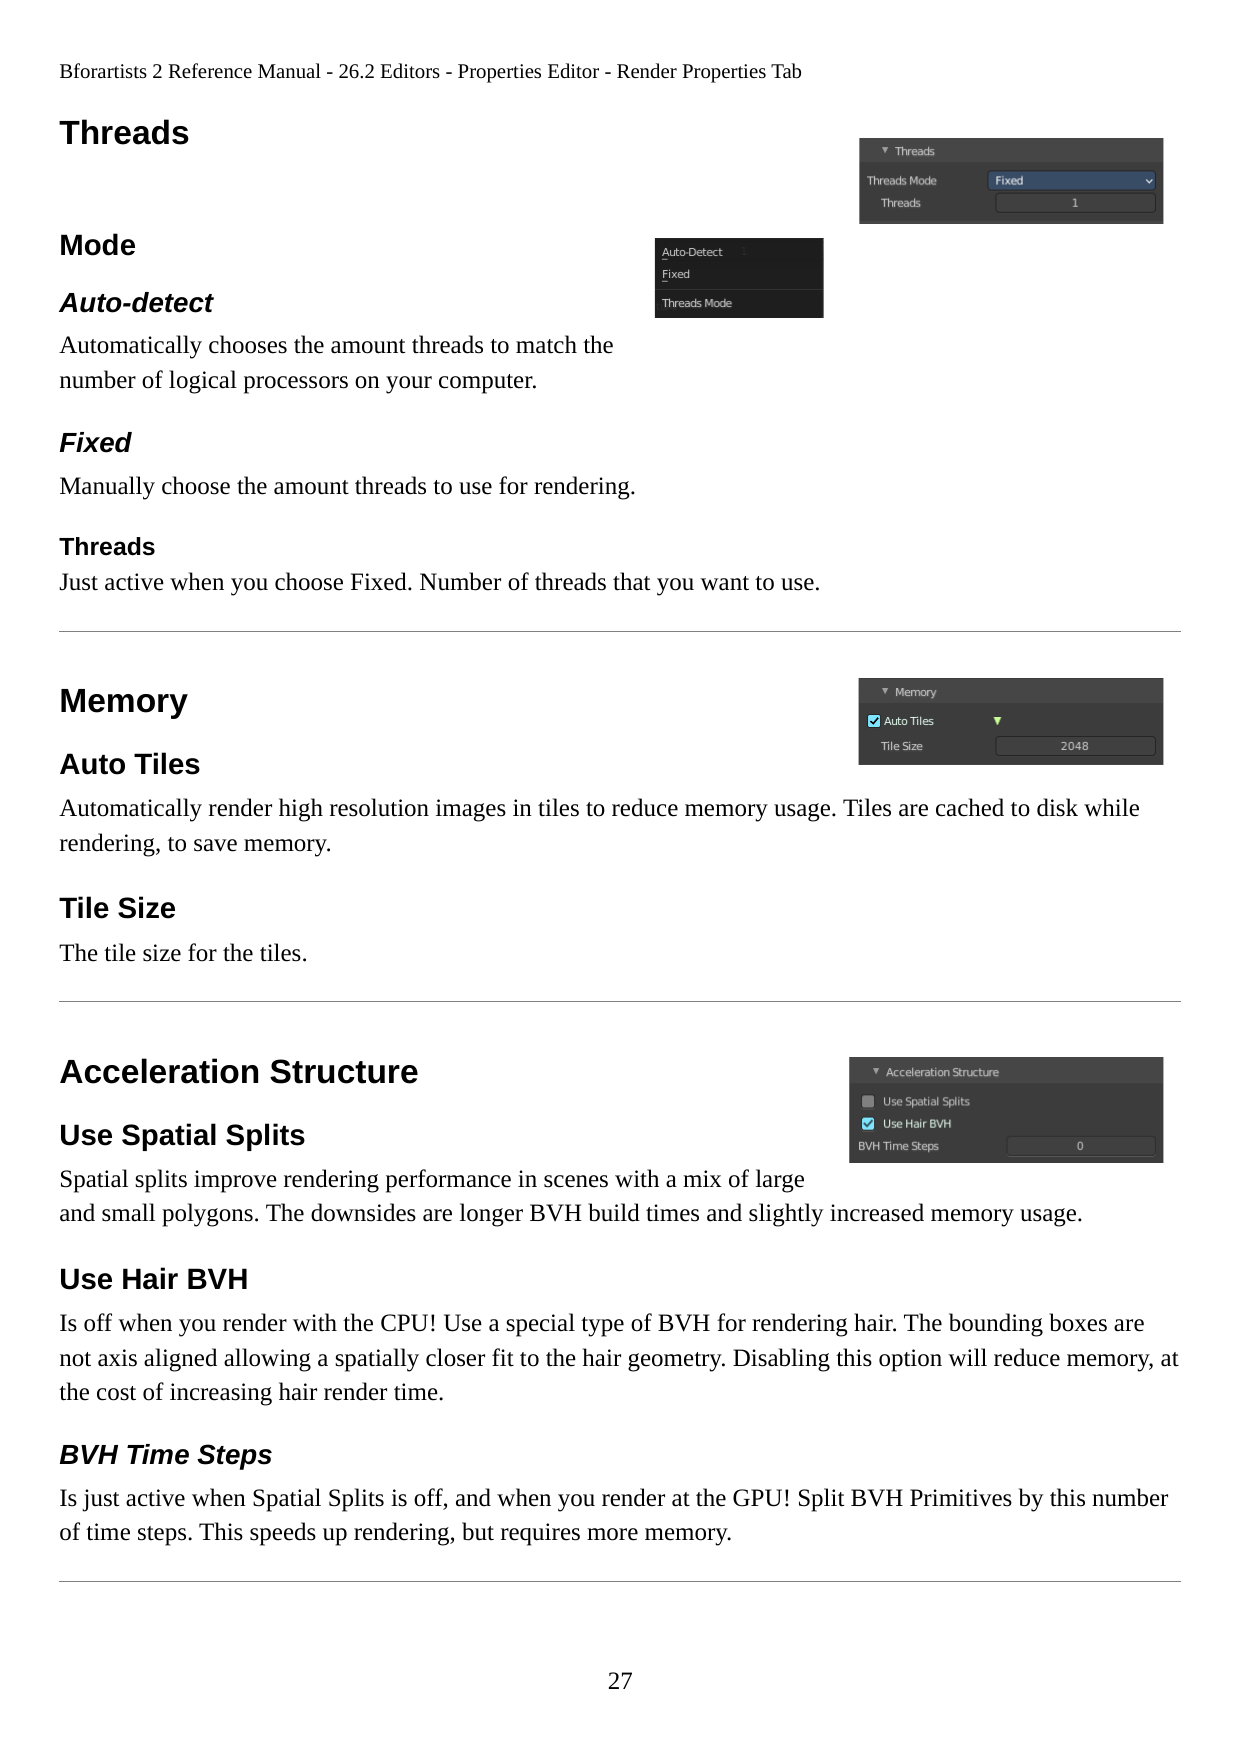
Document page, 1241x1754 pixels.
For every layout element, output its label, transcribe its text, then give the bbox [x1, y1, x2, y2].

subtitle Use Spatial Splits [59, 1117, 849, 1151]
subtitle BVH Time Steps [59, 1439, 1181, 1471]
subtitle [824, 286, 1181, 318]
subtitle Auto-detect [59, 286, 654, 318]
text Is off when you render with the CPU! Use a special type of BVH for rendering hair. The bounding boxes are not axis aligned allowing a spatially closer fit to the hair geometry. Disabling this option will reduce memory, at the cost of increasing hair render time. [59, 1308, 1181, 1406]
text Automatically render high resolution images in tiles to reduce memory usage. Tiles are cached to disk while rendering, to save memory. [59, 793, 1181, 857]
subtitle [1164, 1117, 1181, 1151]
picture [654, 238, 824, 318]
subtitle Use Hair BVH [59, 1262, 1181, 1296]
text Just active when you choose Fixed. Number of threads that you want to use. [59, 567, 1181, 596]
picture [849, 1057, 1164, 1163]
picture [858, 678, 1164, 765]
subtitle Acceleration Structure [59, 1052, 1181, 1090]
subtitle Auto Tiles [59, 747, 1181, 781]
subtitle Threads [59, 113, 1181, 151]
text The tile size for the tiles. [59, 938, 1181, 966]
subtitle Fixed [59, 427, 1181, 458]
text Automatically chooses the amount threads to match the number of logical processors on your computer. [59, 331, 1181, 394]
subtitle Tile Size [59, 891, 1181, 925]
subtitle [1164, 681, 1181, 720]
subtitle Mode [59, 227, 1181, 261]
text Spatial splits improve rendering performance in scenes with a mix of large and small polygons. The downsides are longer BVH build times and slightly increased memory usage. [59, 1164, 1181, 1227]
subtitle Memory [59, 681, 858, 720]
subtitle Threads [59, 532, 1181, 561]
text Manually choose the amount threads to use for rendering. [59, 471, 1181, 500]
picture [859, 138, 1164, 224]
text Is just active when Spatial Splits is off, and when you render at the GPU! Split BVH Primitives by this number of time steps. This speeds up rendering, but requires more memory. [59, 1483, 1181, 1546]
